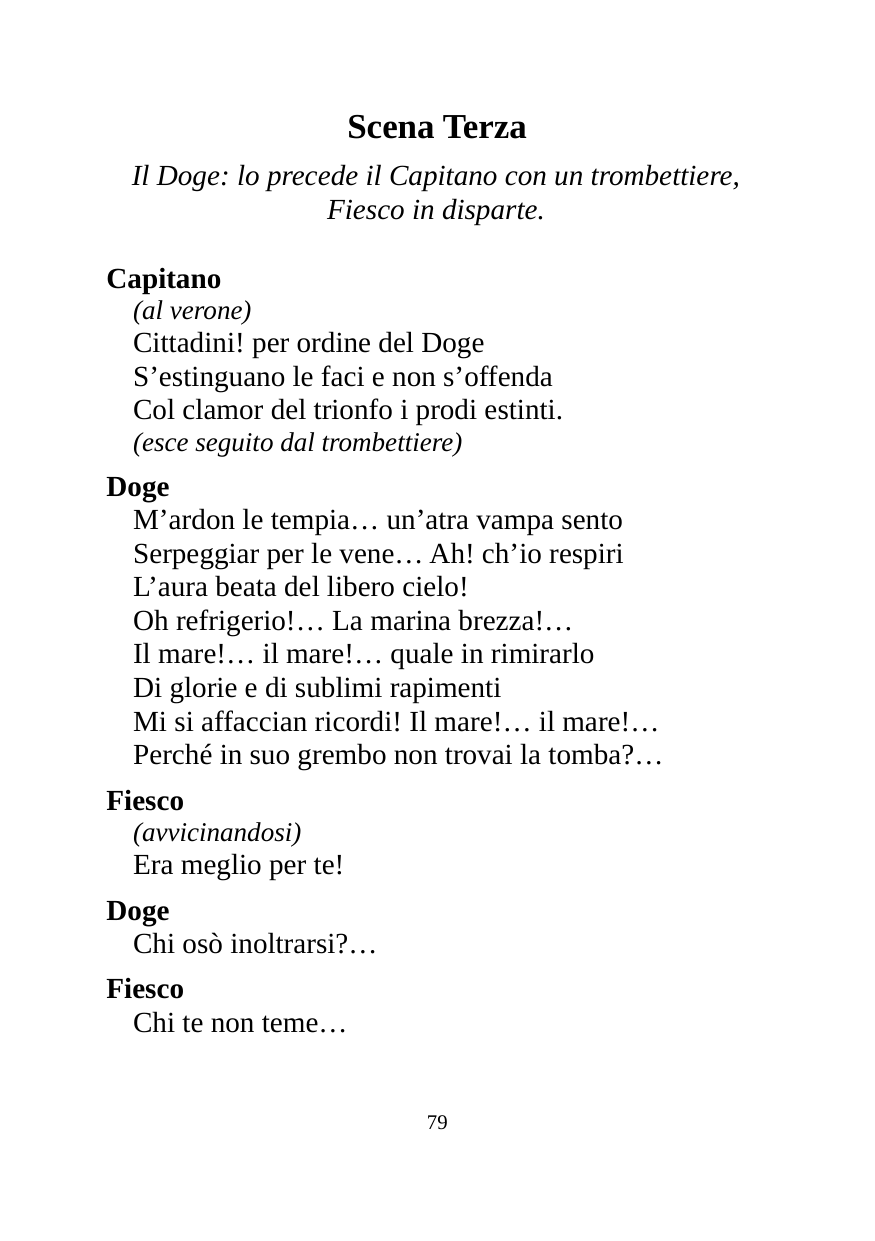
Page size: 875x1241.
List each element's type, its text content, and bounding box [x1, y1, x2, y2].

text Chi osò inoltrarsi?… [133, 926, 768, 960]
text (al verone) Cittadini! per ordine del Doge S’estinguano le faci e non s’offenda Col clamor del trionfo i prodi estinti. (esce seguito dal trombettiere) [133, 294, 768, 457]
text Doge [106, 893, 768, 926]
text Capitano [106, 261, 768, 294]
text (avvicinandosi) Era meglio per te! [133, 816, 768, 881]
text Fiesco [106, 971, 768, 1005]
text Doge [106, 469, 768, 502]
text M’ardon le tempia… un’atra vampa sento Serpeggiar per le vene… Ah! ch’io respiri L’aura beata del libero cielo! Oh refrigerio!… La marina brezza!… Il mare!… il mare!… quale in rimirarlo Di glorie e di sublimi rapimenti Mi si affaccian ricordi! Il mare!… il mare!… Perché in suo grembo non trovai la tomba?… [133, 502, 768, 771]
subtitle Scena Terza [106, 106, 768, 146]
text Fiesco [106, 783, 768, 816]
text Chi te non teme… [133, 1005, 768, 1038]
text Il Doge: lo precede il Capitano con un trombettiere, Fiesco in disparte. [106, 158, 768, 225]
